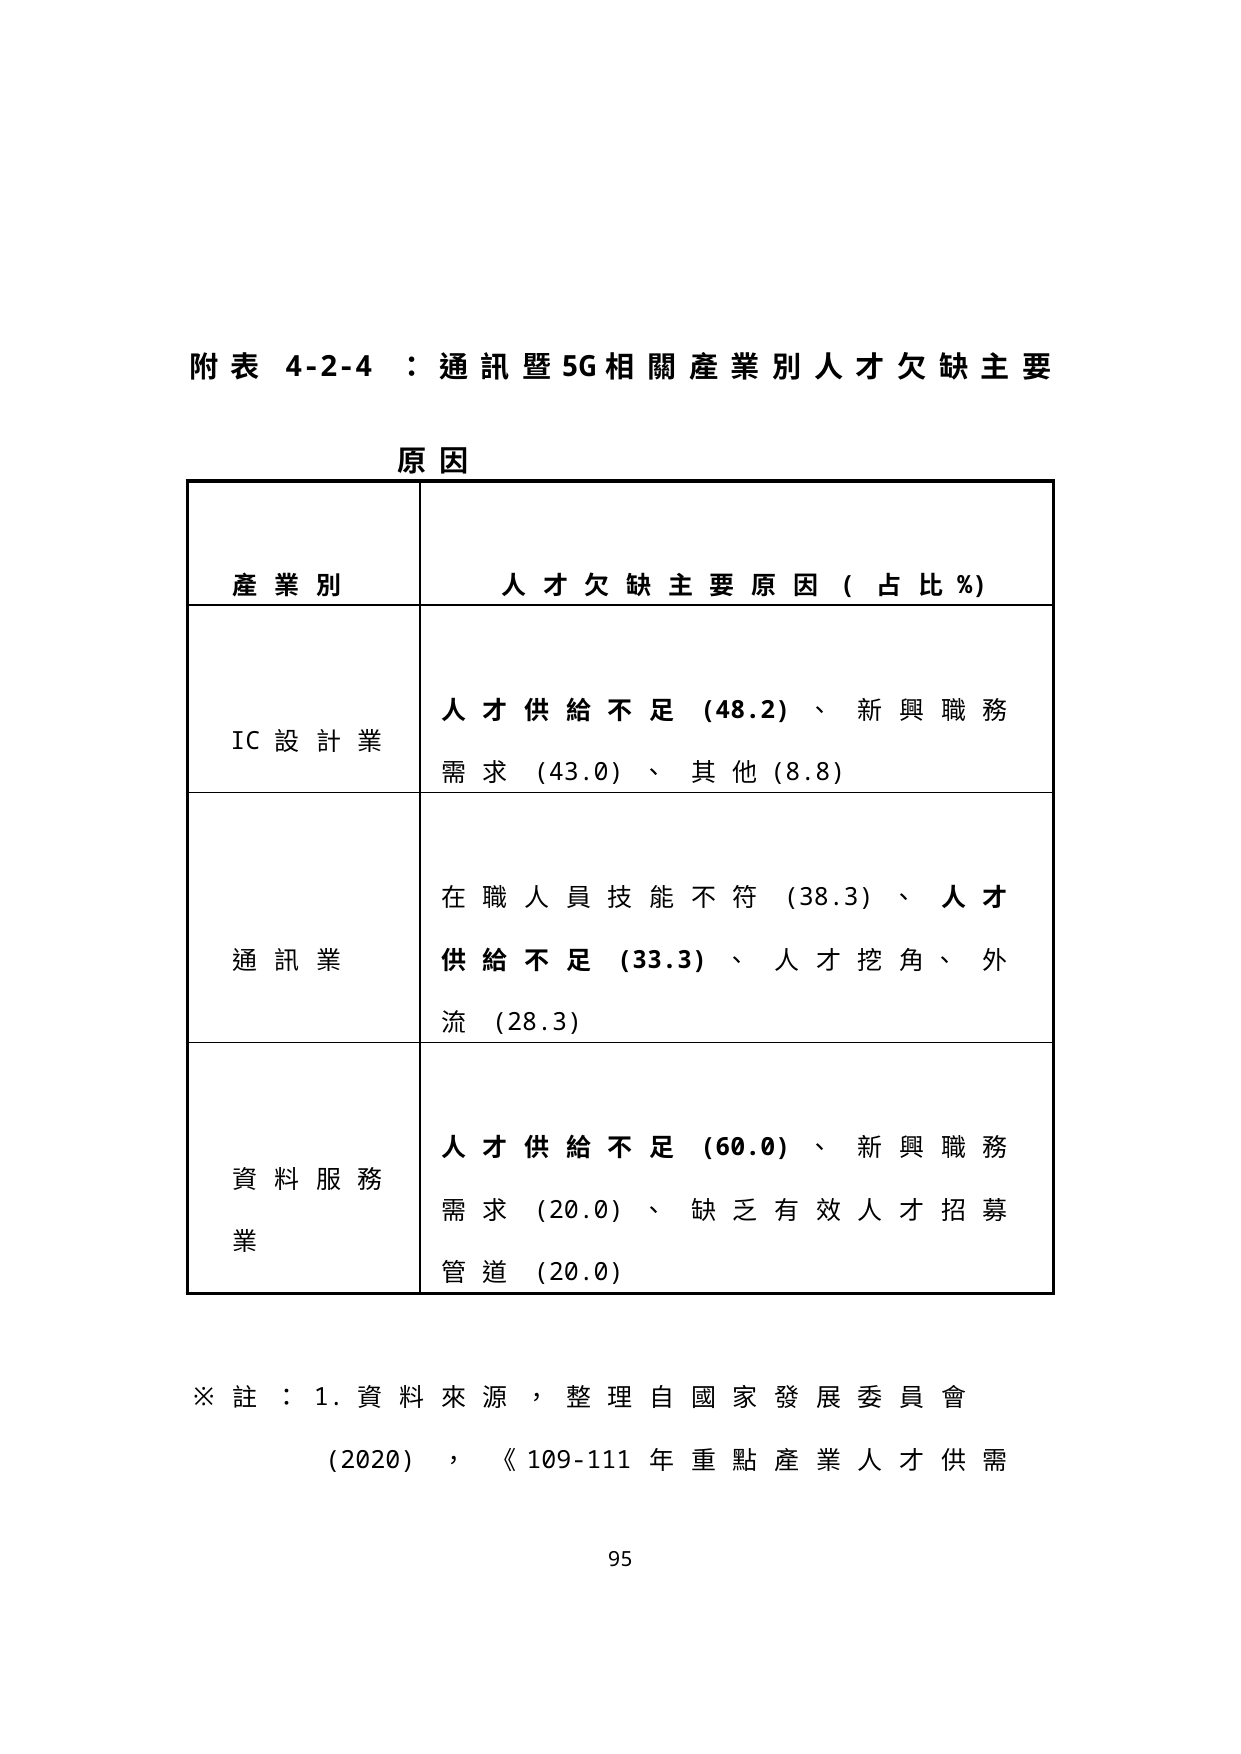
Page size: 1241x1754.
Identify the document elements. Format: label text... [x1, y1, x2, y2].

text ※註：1.資料來源，整理自國家發展委員會(2020)，《109-111年重點產業人才供需 [180, 1354, 1057, 1479]
table_header 產業別 [189, 483, 419, 604]
table_cell IC設計業 [189, 606, 419, 792]
text 附表4-2-4：通訊暨5G相關產業別人才欠缺主要原因 [183, 292, 1087, 479]
table_header 人才欠缺主要原因(占比%) [421, 483, 1052, 604]
table_cell 人才供給不足(60.0)、新興職務需求(20.0)、缺乏有效人才招募管道(20.0) [421, 1043, 1052, 1292]
table_cell 在職人員技能不符(38.3)、人才供給不足(33.3)、人才挖角、外流(28.3) [421, 793, 1052, 1042]
table_cell 資料服務業 [189, 1043, 419, 1292]
table_cell 通訊業 [189, 793, 419, 1042]
table_cell 人才供給不足(48.2)、新興職務需求(43.0)、其他(8.8) [421, 606, 1052, 792]
